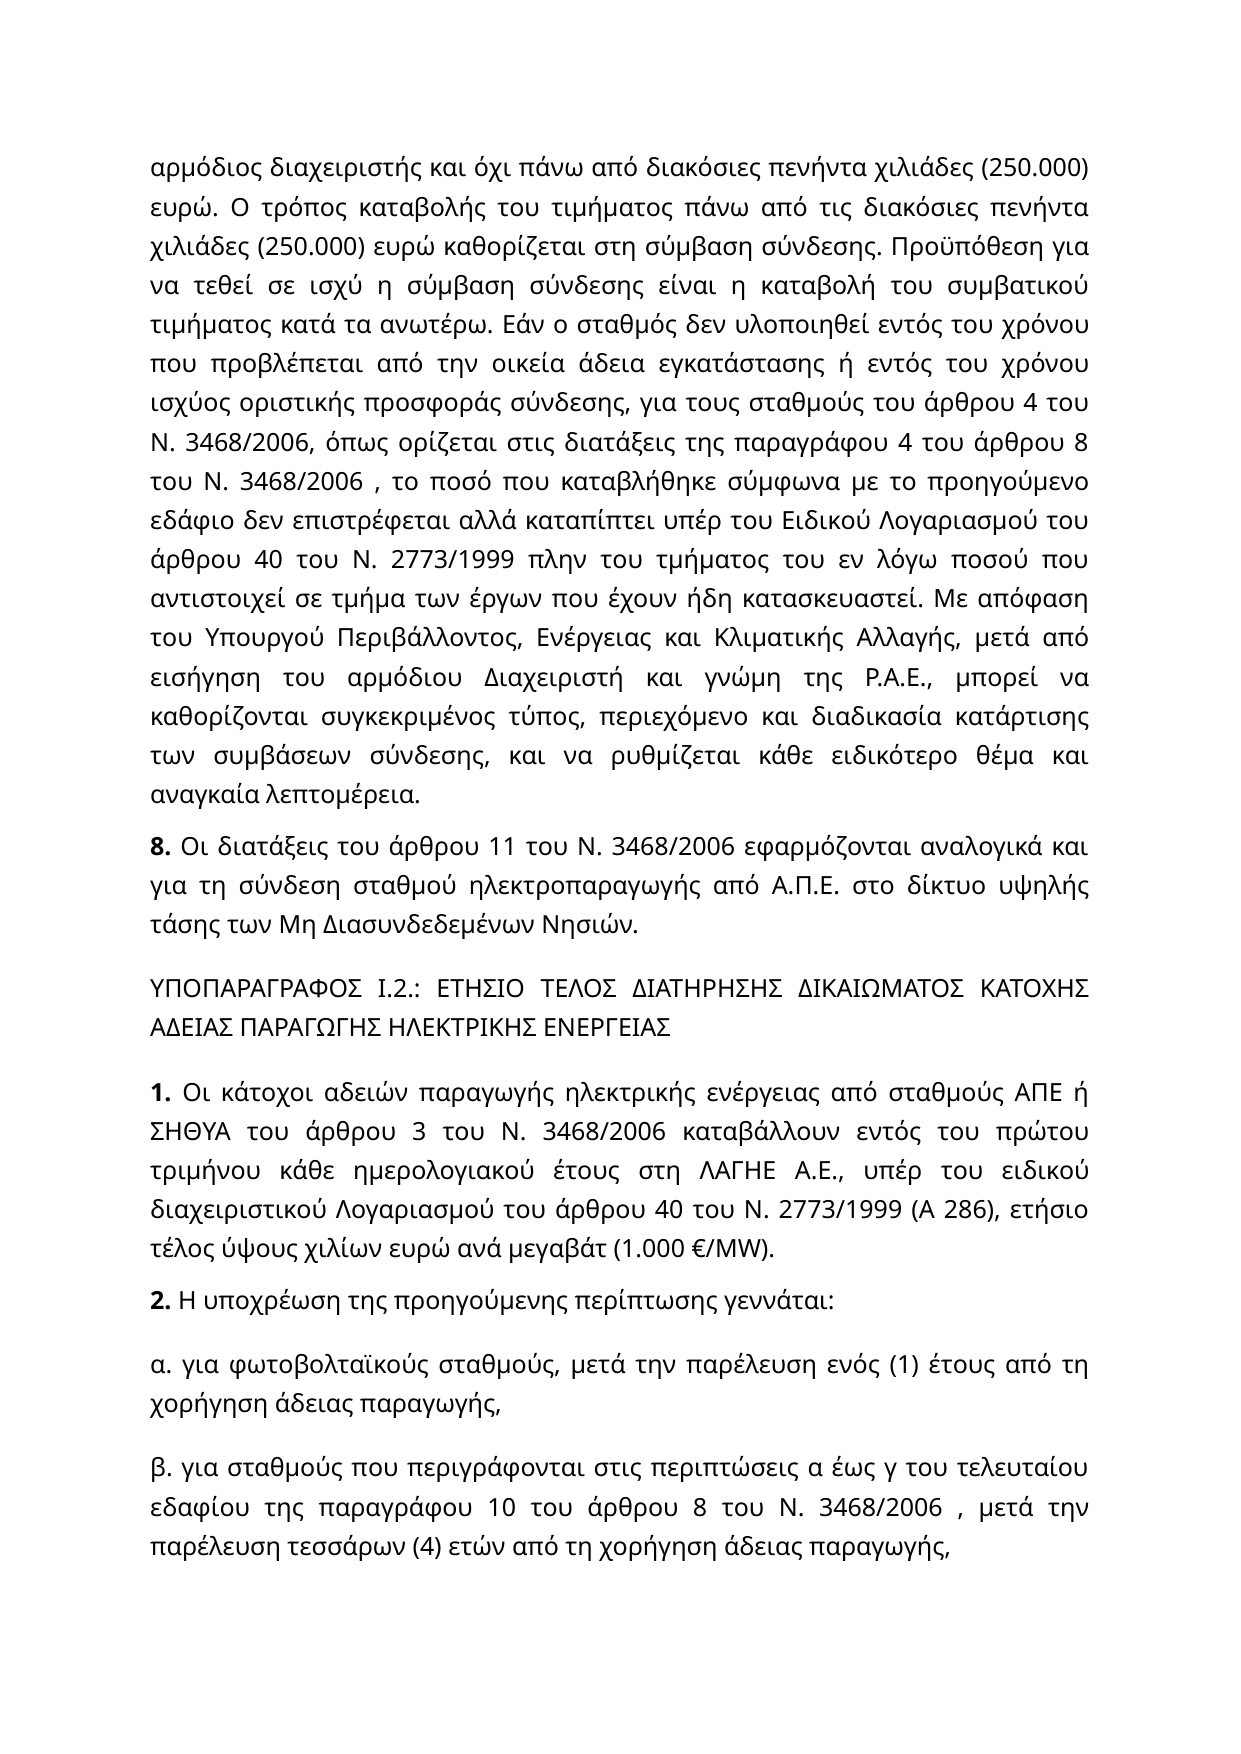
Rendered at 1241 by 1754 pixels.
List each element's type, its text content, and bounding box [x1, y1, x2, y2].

text α. για φωτοβολταϊκούς σταθμούς, μετά την παρέλευση ενός (1) έτους από τη χορήγηση άδειας παραγωγής, [150, 1347, 1090, 1420]
text β. για σταθμούς που περιγράφονται στις περιπτώσεις α έως γ του τελευταίου εδαφίου της παραγράφου 10 του άρθρου 8 του Ν. 3468/2006 , μετά την παρέλευση τεσσάρων (4) ετών από τη χορήγηση άδειας παραγωγής, [150, 1450, 1090, 1562]
text ΥΠΟΠΑΡΑΓΡΑΦΟΣ Ι.2.: ΕΤΗΣΙΟ ΤΕΛΟΣ ΔΙΑΤΗΡΗΣΗΣ ΔΙΚΑΙΩΜΑΤΟΣ ΚΑΤΟΧΗΣ ΑΔΕΙΑΣ ΠΑΡΑΓΩΓΗΣ ΗΛΕΚΤΡΙΚΗΣ ΕΝΕΡΓΕΙΑΣ [150, 971, 1090, 1044]
text 8. Οι διατάξεις του άρθρου 11 του Ν. 3468/2006 εφαρμόζονται αναλογικά και για τη σύνδεση σταθμού ηλεκτροπαραγωγής από Α.Π.Ε. στο δίκτυο υψηλής τάσης των Μη Διασυνδεδεμένων Νησιών. [150, 828, 1090, 941]
text 1. Οι κάτοχοι αδειών παραγωγής ηλεκτρικής ενέργειας από σταθμούς ΑΠΕ ή ΣΗΘΥΑ του άρθρου 3 του Ν. 3468/2006 καταβάλλουν εντός του πρώτου τριμήνου κάθε ημερολογιακού έτους στη ΛΑΓΗΕ Α.Ε., υπέρ του ειδικού διαχειριστικού Λογαριασμού του άρθρου 40 του Ν. 2773/1999 (Α 286), ετήσιο τέλος ύψους χιλίων ευρώ ανά μεγαβάτ (1.000 €/MW). [150, 1074, 1090, 1265]
text αρμόδιος διαχειριστής και όχι πάνω από διακόσιες πενήντα χιλιάδες (250.000) ευρώ. Ο τρόπος καταβολής του τιμήματος πάνω από τις διακόσιες πενήντα χιλιάδες (250.000) ευρώ καθορίζεται στη σύμβαση σύνδεσης. Προϋπόθεση για να τεθεί σε ισχύ η σύμβαση σύνδεσης είναι η καταβολή του συμβατικού τιμήματος κατά τα ανωτέρω. Εάν ο σταθμός δεν υλοποιηθεί εντός του χρόνου που προβλέπεται από την οικεία άδεια εγκατάστασης ή εντός του χρόνου ισχύος οριστικής προσφοράς σύνδεσης, για τους σταθμούς του άρθρου 4 του Ν. 3468/2006, όπως ορίζεται στις διατάξεις της παραγράφου 4 του άρθρου 8 του Ν. 3468/2006 , το ποσό που καταβλήθηκε σύμφωνα με το προηγούμενο εδάφιο δεν επιστρέφεται αλλά καταπίπτει υπέρ του Ειδικού Λογαριασμού του άρθρου 40 του Ν. 2773/1999 πλην του τμήματος του εν λόγω ποσού που αντιστοιχεί σε τμήμα των έργων που έχουν ήδη κατασκευαστεί. Με απόφαση του Υπουργού Περιβάλλοντος, Ενέργειας και Κλιματικής Αλλαγής, μετά από εισήγηση του αρμόδιου Διαχειριστή και γνώμη της Ρ.Α.Ε., μπορεί να καθορίζονται συγκεκριμένος τύπος, περιεχόμενο και διαδικασία κατάρτισης των συμβάσεων σύνδεσης, και να ρυθμίζεται κάθε ειδικότερο θέμα και αναγκαία λεπτομέρεια. [150, 150, 1090, 811]
text 2. Η υποχρέωση της προηγούμενης περίπτωσης γεννάται: [150, 1282, 1090, 1317]
